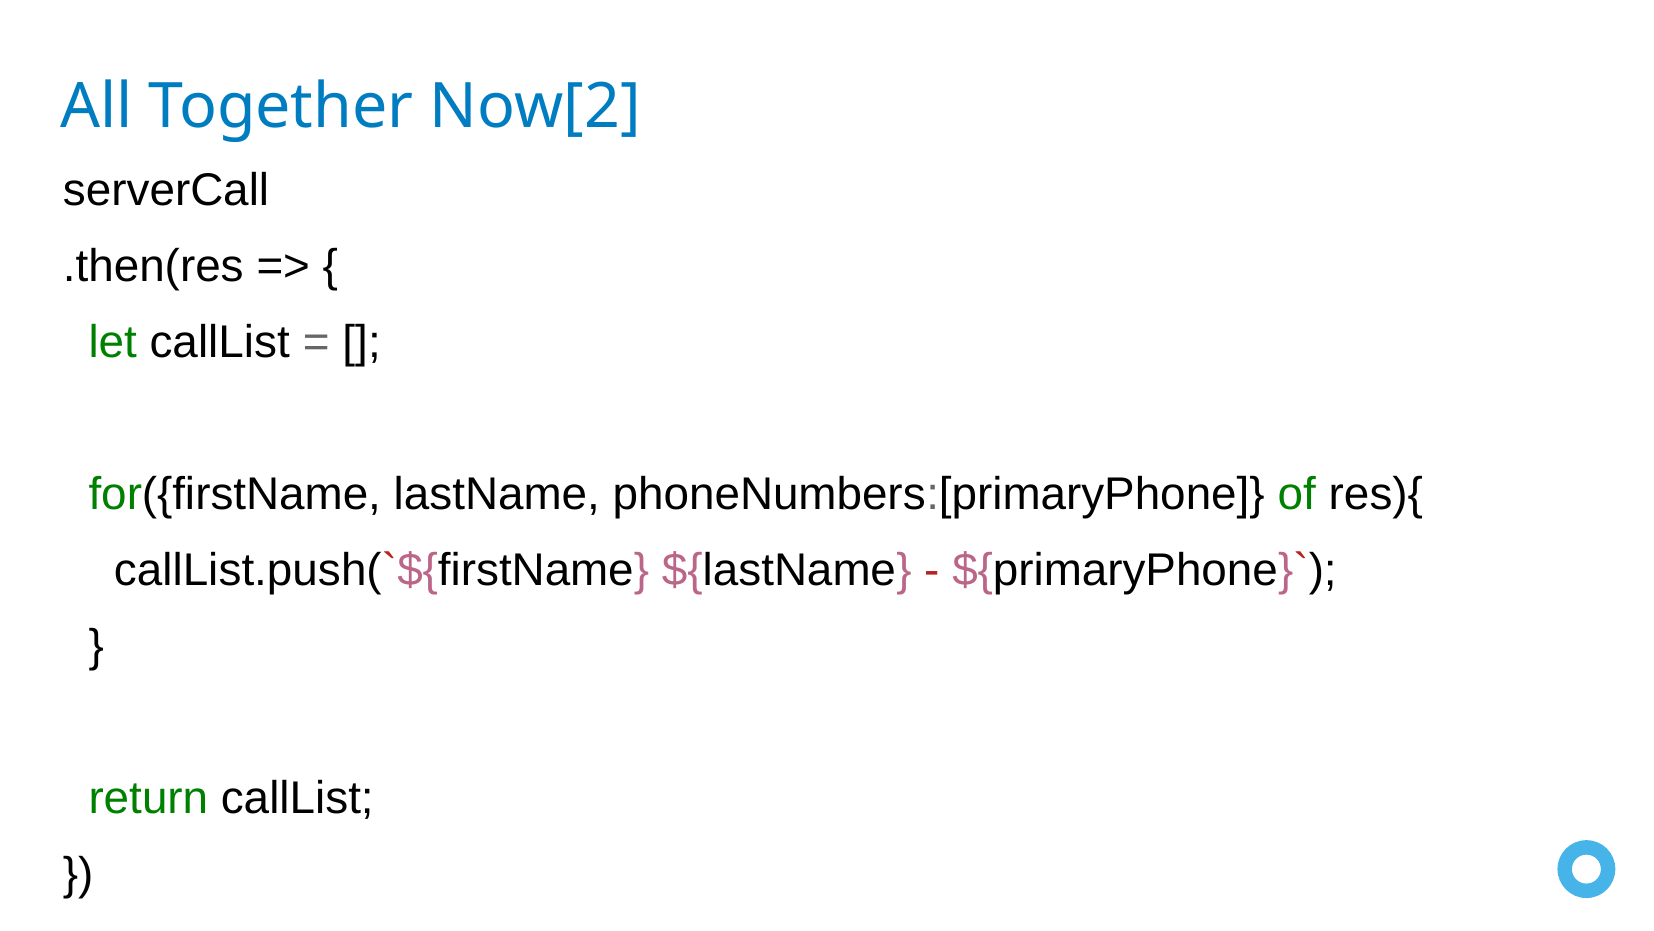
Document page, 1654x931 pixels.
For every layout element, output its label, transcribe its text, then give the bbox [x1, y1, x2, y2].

list All Together Now[2] [45, 57, 1064, 151]
text_box serverCall .then(res => { let callList = []; for({firstName, lastName, phoneNumbers:[primaryPhone]} of res){ callList.push(`${firstName} ${lastName} - ${primaryPhone}`); } return callList; }) [48, 156, 1579, 908]
